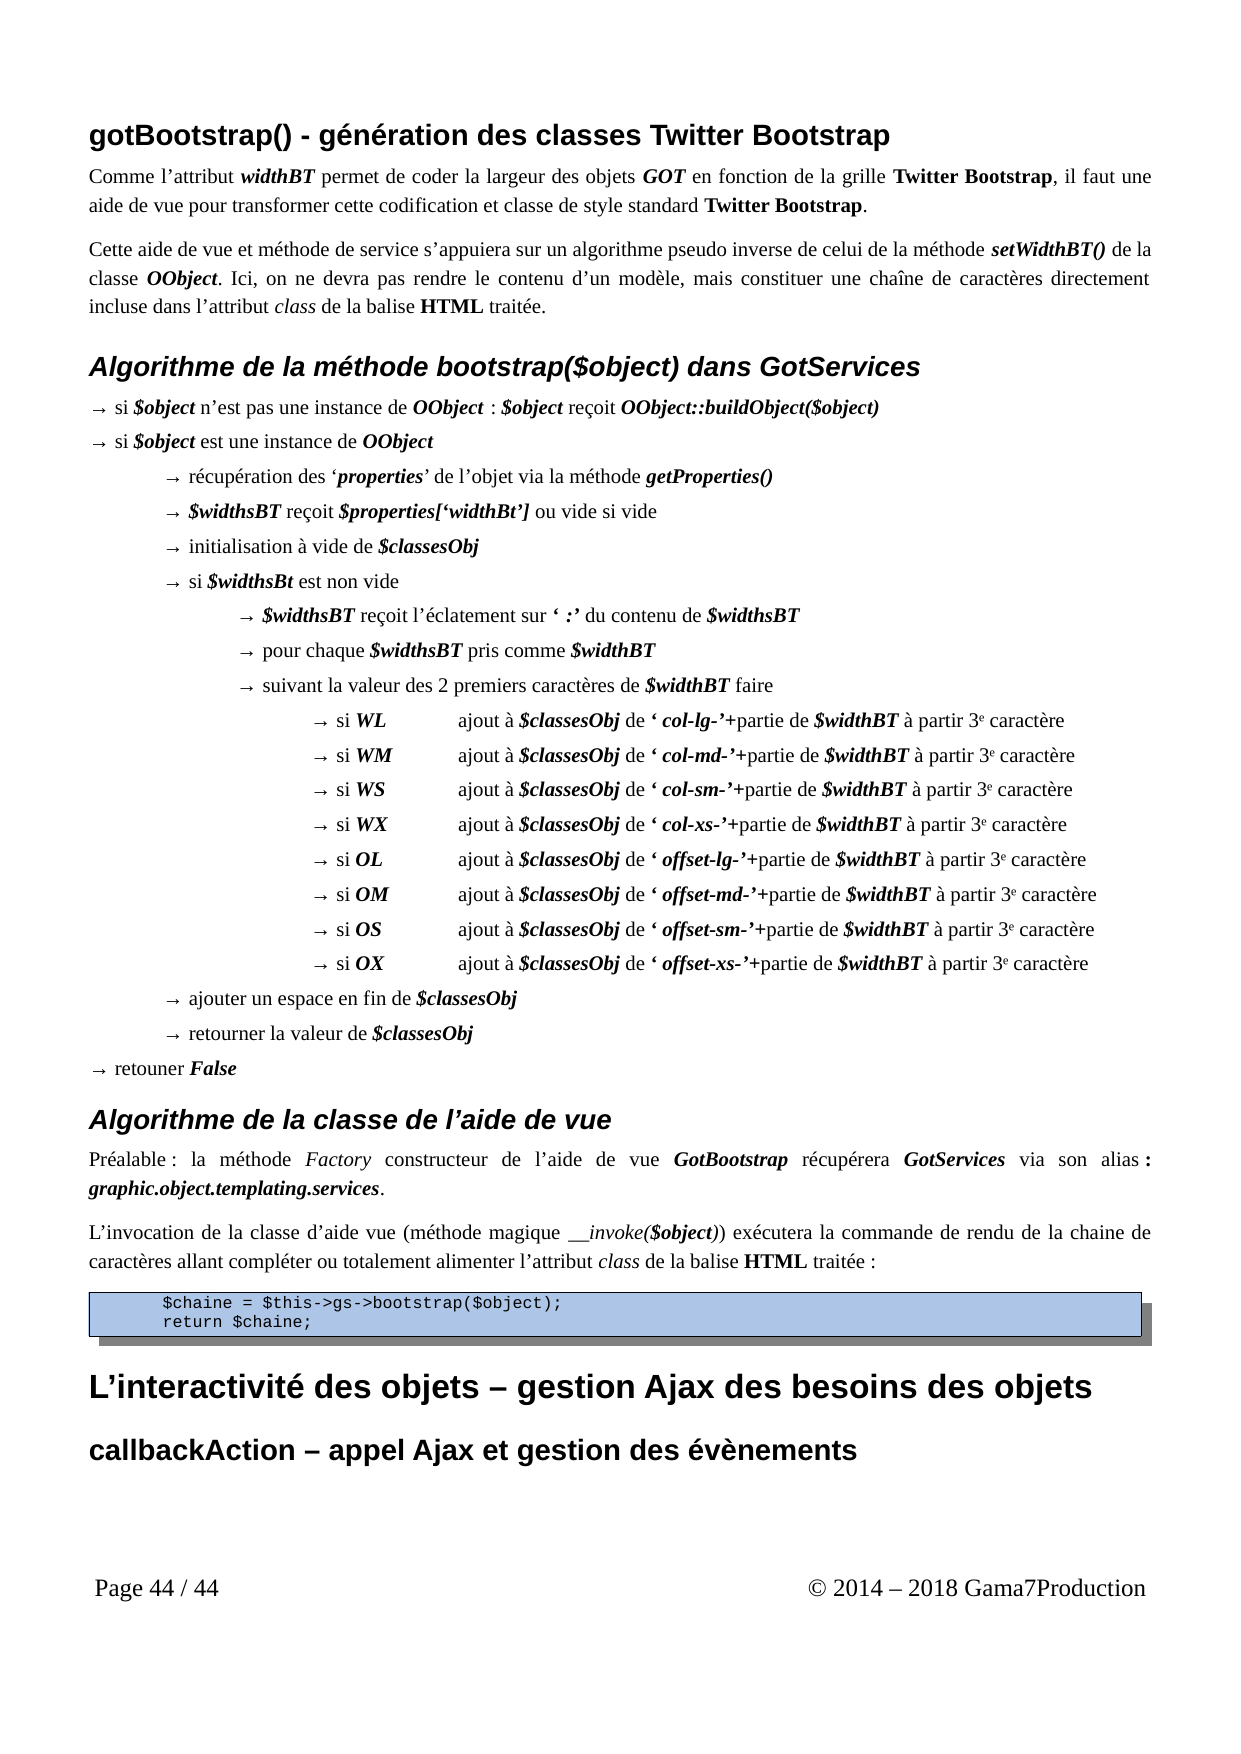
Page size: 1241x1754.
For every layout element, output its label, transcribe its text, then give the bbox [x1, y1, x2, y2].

subtitle L’interactivité des objets – gestion Ajax des besoins des objets [88, 1367, 1152, 1406]
text → si OX ajout à $classesObj de ‘ offset-xs-’+partie de $widthBT à partir 3ᵉ caractère [88, 951, 1152, 975]
text → $widthsBT reçoit $properties[‘widthBt’] ou vide si vide [88, 499, 1152, 523]
text L’invocation de la classe d’aide vue (méthode magique __invoke($object)) exécutera la commande de rendu de la chaine de caractères allant compléter ou totalement alimenter l’attribut class de la balise HTML traitée : [88, 1220, 1152, 1273]
text → si WS ajout à $classesObj de ‘ col-sm-’+partie de $widthBT à partir 3ᵉ caractère [88, 777, 1152, 801]
text → si OS ajout à $classesObj de ‘ offset-sm-’+partie de $widthBT à partir 3ᵉ caractère [88, 917, 1152, 941]
text → si WM ajout à $classesObj de ‘ col-md-’+partie de $widthBT à partir 3ᵉ caractère [88, 743, 1152, 767]
text Préalable : la méthode Factory constructeur de l’aide de vue GotBootstrap récupérera GotServices via son alias : graphic.object.templating.services. [88, 1147, 1152, 1200]
subtitle Algorithme de la méthode bootstrap($object) dans GotServices [88, 350, 1152, 382]
text → si $widthsBt est non vide [88, 569, 1152, 593]
text → si $object n’est pas une instance de OObject : $object reçoit OObject::buildObject($object) [88, 395, 1152, 419]
text → pour chaque $widthsBT pris comme $widthBT [88, 638, 1152, 662]
text Comme l’attribut widthBT permet de coder la largeur des objets GOT en fonction de la grille Twitter Bootstrap, il faut une aide de vue pour transformer cette codification et classe de style standard Twitter Bootstrap. [88, 164, 1152, 217]
text Cette aide de vue et méthode de service s’appuiera sur un algorithme pseudo inverse de celui de la méthode setWidthBT() de la classe OObject. Ici, on ne devra pas rendre le contenu d’un modèle, mais constituer une chaîne de caractères directement incluse dans l’attribut class de la balise HTML traitée. [88, 237, 1152, 318]
text → initialisation à vide de $classesObj [88, 534, 1152, 558]
text → ajouter un espace en fin de $classesObj [88, 986, 1152, 1010]
text → si OL ajout à $classesObj de ‘ offset-lg-’+partie de $widthBT à partir 3ᵉ caractère [88, 847, 1152, 871]
text → si WX ajout à $classesObj de ‘ col-xs-’+partie de $widthBT à partir 3ᵉ caractère [88, 812, 1152, 836]
text → si WL ajout à $classesObj de ‘ col-lg-’+partie de $widthBT à partir 3ᵉ caractère [88, 708, 1152, 732]
subtitle callbackAction – appel Ajax et gestion des évènements [88, 1433, 1152, 1467]
subtitle Algorithme de la classe de l’aide de vue [88, 1103, 1152, 1135]
text → retouner False [88, 1056, 1152, 1080]
text return $chaine; [90, 1311, 1141, 1336]
text → retourner la valeur de $classesObj [88, 1021, 1152, 1045]
text → récupération des ‘properties’ de l’objet via la méthode getProperties() [88, 464, 1152, 488]
text → si OM ajout à $classesObj de ‘ offset-md-’+partie de $widthBT à partir 3ᵉ caractère [88, 882, 1152, 906]
text → $widthsBT reçoit l’éclatement sur ‘ :’ du contenu de $widthsBT [88, 603, 1152, 627]
text → si $object est une instance de OObject [88, 429, 1152, 453]
text → suivant la valeur des 2 premiers caractères de $widthBT faire [88, 673, 1152, 697]
text $chaine = $this->gs->bootstrap($object); [90, 1293, 1141, 1311]
subtitle gotBootstrap() - génération des classes Twitter Bootstrap [88, 118, 1152, 152]
